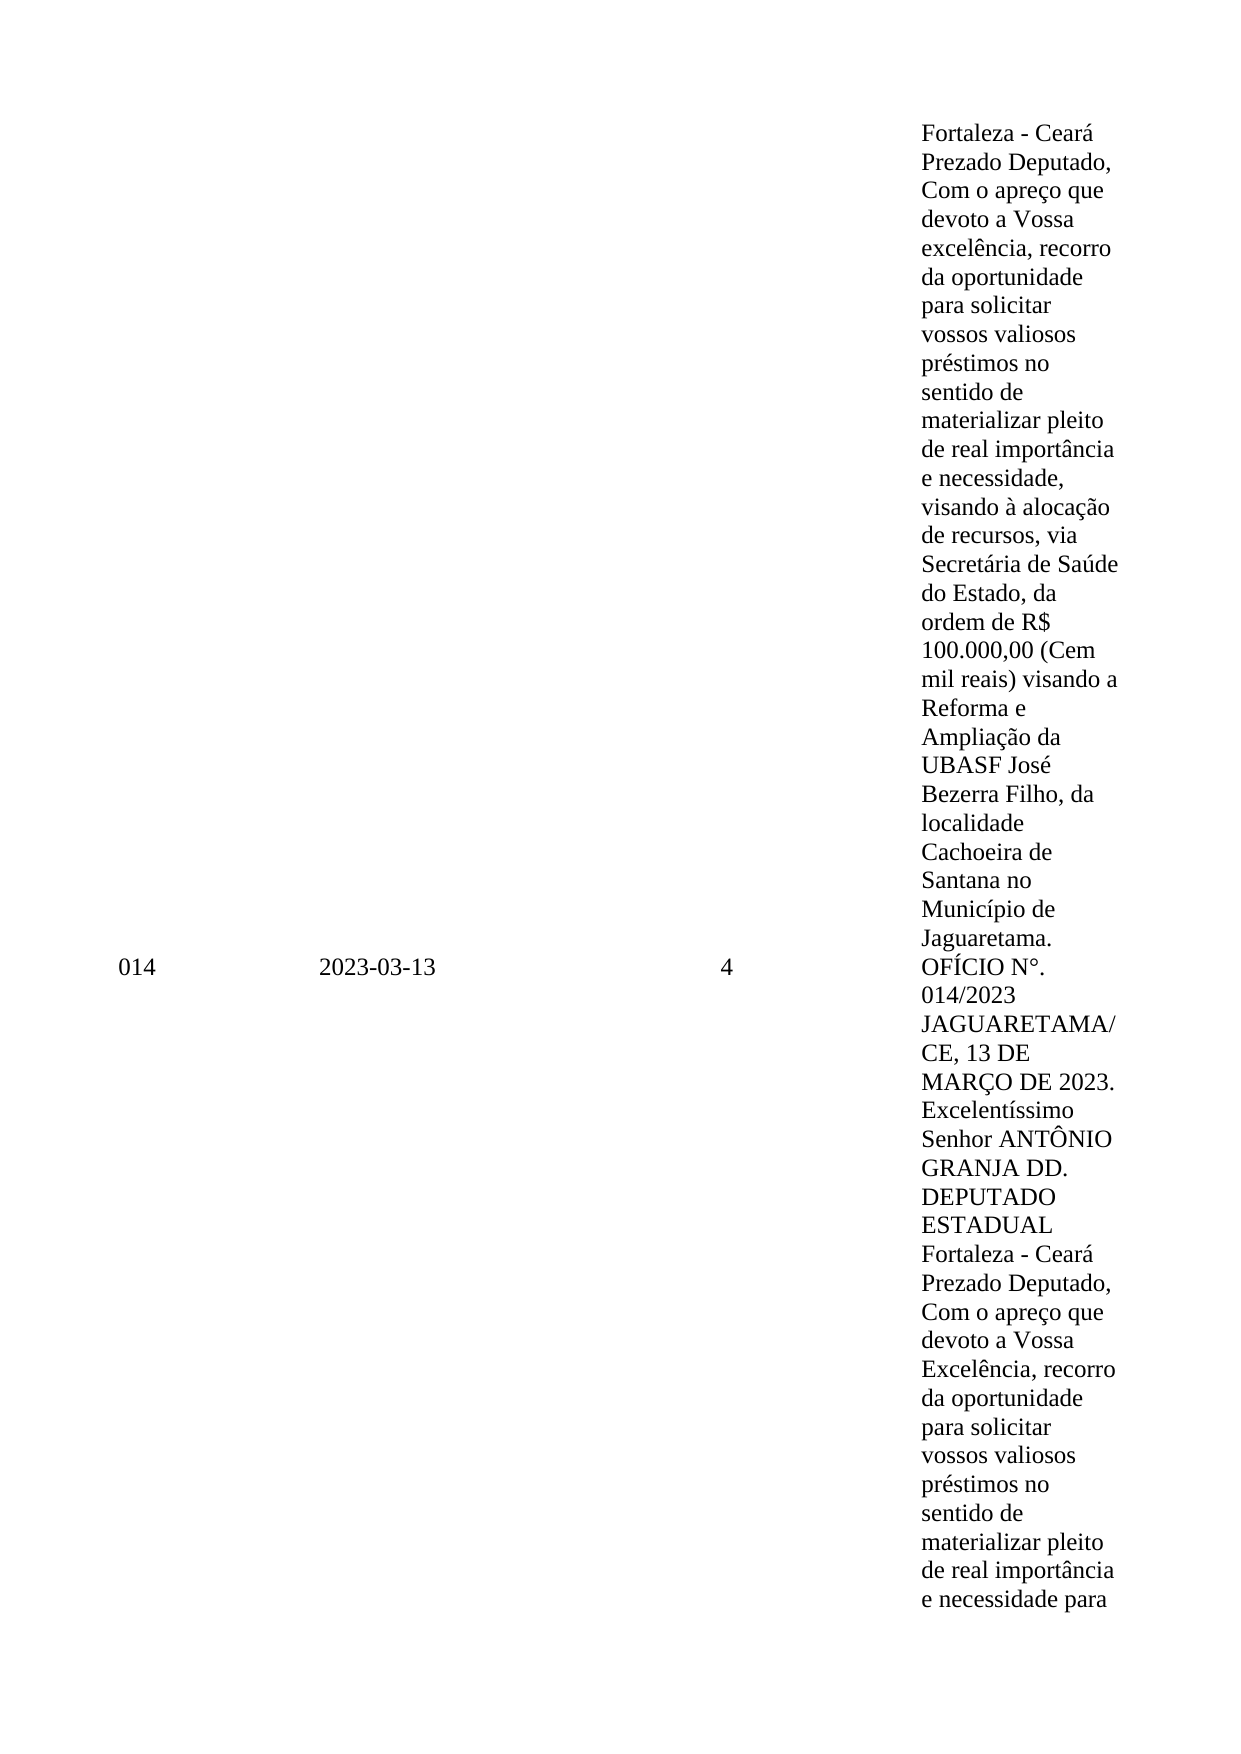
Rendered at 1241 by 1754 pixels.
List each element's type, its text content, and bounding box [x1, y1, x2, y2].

table_cell [720, 118, 921, 952]
table_cell 014 [118, 952, 319, 1613]
table_cell [520, 952, 720, 1613]
table_cell [118, 118, 319, 952]
table_cell [319, 118, 519, 952]
table_cell 2023-03-13 [319, 952, 519, 1613]
table_cell [520, 118, 720, 952]
table_cell 4 [720, 952, 921, 1613]
table_cell Fortaleza - Ceará Prezado Deputado, Com o apreço que devoto a Vossa excelência, recorro da oportunidade para solicitar vossos valiosos préstimos no sentido de materializar pleito de real importância e necessidade, visando à alocação de recursos, via Secretária de Saúde do Estado, da ordem de R$ 100.000,00 (Cem mil reais) visando a Reforma e Ampliação da UBASF José Bezerra Filho, da localidade Cachoeira de Santana no Município de Jaguaretama. [921, 118, 1122, 952]
table_cell OFÍCIO N°. 014/2023 JAGUARETAMA/CE, 13 DE MARÇO DE 2023. Excelentíssimo Senhor ANTÔNIO GRANJA DD. DEPUTADO ESTADUAL Fortaleza - Ceará Prezado Deputado, Com o apreço que devoto a Vossa Excelência, recorro da oportunidade para solicitar vossos valiosos préstimos no sentido de materializar pleito de real importância e necessidade para [921, 952, 1122, 1613]
